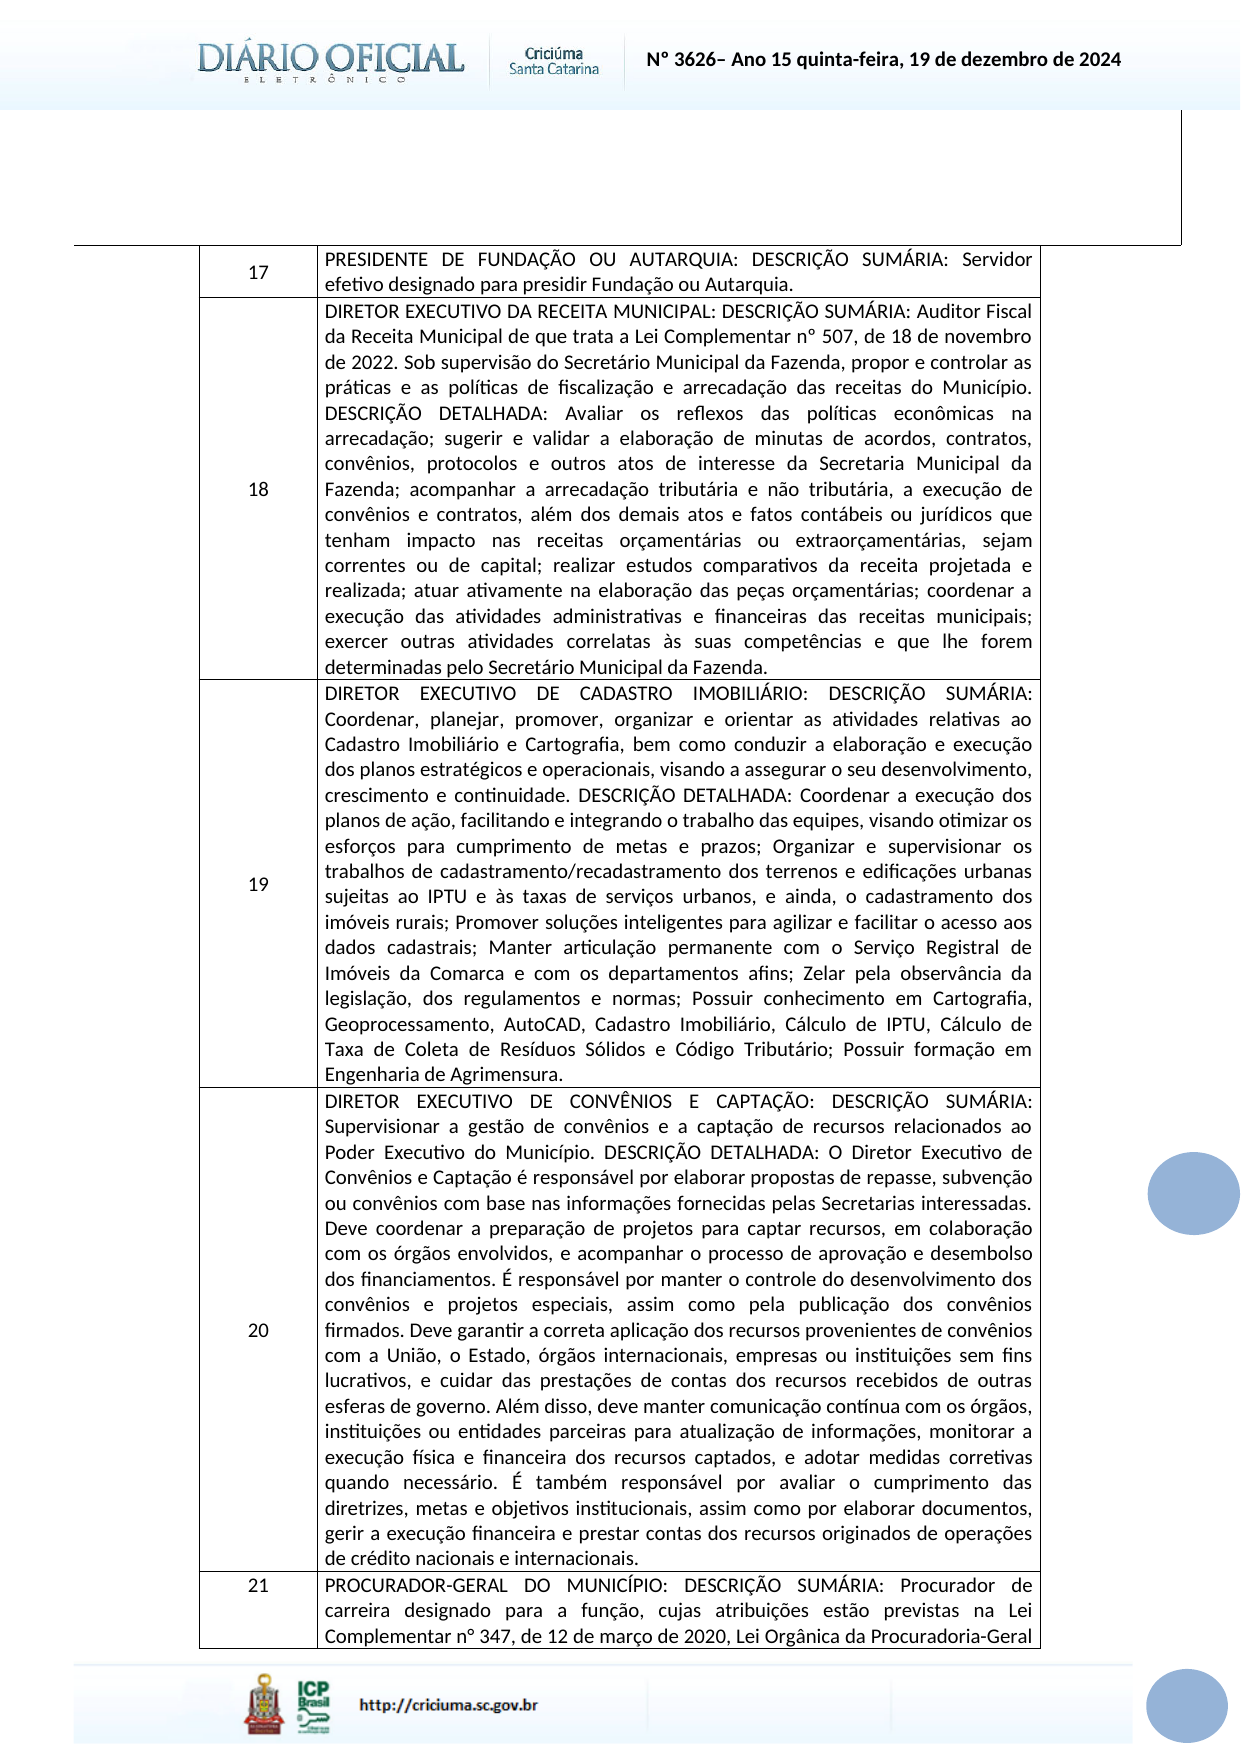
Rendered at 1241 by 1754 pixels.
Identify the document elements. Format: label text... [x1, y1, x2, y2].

table_cell PRESIDENTE DE FUNDAÇÃO OU AUTARQUIA: DESCRIÇÃO SUMÁRIA: Servidor efetivo designado para presidir Fundação ou Autarquia. [318, 246, 1040, 297]
table_cell DIRETOR EXECUTIVO DE CADASTRO IMOBILIÁRIO: DESCRIÇÃO SUMÁRIA: Coordenar, planejar, promover, organizar e orientar as atividades relativas ao Cadastro Imobiliário e Cartografia, bem como conduzir a elaboração e execução dos planos estratégicos e operacionais, visando a assegurar o seu desenvolvimento, crescimento e continuidade. DESCRIÇÃO DETALHADA: Coordenar a execução dos planos de ação, facilitando e integrando o trabalho das equipes, visando otimizar os esforços para cumprimento de metas e prazos; Organizar e supervisionar os trabalhos de cadastramento/recadastramento dos terrenos e edificações urbanas sujeitas ao IPTU e às taxas de serviços urbanos, e ainda, o cadastramento dos imóveis rurais; Promover soluções inteligentes para agilizar e facilitar o acesso aos dados cadastrais; Manter articulação permanente com o Serviço Registral de Imóveis da Comarca e com os departamentos afins; Zelar pela observância da legislação, dos regulamentos e normas; Possuir conhecimento em Cartografia, Geoprocessamento, AutoCAD, Cadastro Imobiliário, Cálculo de IPTU, Cálculo de Taxa de Coleta de Resíduos Sólidos e Código Tributário; Possuir formação em Engenharia de Agrimensura. [318, 680, 1040, 1087]
table_cell DIRETOR EXECUTIVO DE CONVÊNIOS E CAPTAÇÃO: DESCRIÇÃO SUMÁRIA: Supervisionar a gestão de convênios e a captação de recursos relacionados ao Poder Executivo do Município. DESCRIÇÃO DETALHADA: O Diretor Executivo de Convênios e Captação é responsável por elaborar propostas de repasse, subvenção ou convênios com base nas informações fornecidas pelas Secretarias interessadas. Deve coordenar a preparação de projetos para captar recursos, em colaboração com os órgãos envolvidos, e acompanhar o processo de aprovação e desembolso dos financiamentos. É responsável por manter o controle do desenvolvimento dos convênios e projetos especiais, assim como pela publicação dos convênios firmados. Deve garantir a correta aplicação dos recursos provenientes de convênios com a União, o Estado, órgãos internacionais, empresas ou instituições sem fins lucrativos, e cuidar das prestações de contas dos recursos recebidos de outras esferas de governo. Além disso, deve manter comunicação contínua com os órgãos, instituições ou entidades parceiras para atualização de informações, monitorar a execução física e financeira dos recursos captados, e adotar medidas corretivas quando necessário. É também responsável por avaliar o cumprimento das diretrizes, metas e objetivos institucionais, assim como por elaborar documentos, gerir a execução financeira e prestar contas dos recursos originados de operações de crédito nacionais e internacionais. [318, 1088, 1040, 1571]
table_cell PROCURADOR-GERAL DO MUNICÍPIO: DESCRIÇÃO SUMÁRIA: Procurador de carreira designado para a função, cujas atribuições estão previstas na Lei Complementar n° 347, de 12 de março de 2020, Lei Orgânica da Procuradoria-Geral [318, 1572, 1040, 1648]
table_cell 21 [200, 1572, 317, 1648]
table_cell 17 [200, 246, 317, 297]
table_cell 19 [200, 680, 317, 1087]
table_cell DIRETOR EXECUTIVO DA RECEITA MUNICIPAL: DESCRIÇÃO SUMÁRIA: Auditor Fiscal da Receita Municipal de que trata a Lei Complementar nº 507, de 18 de novembro de 2022. Sob supervisão do Secretário Municipal da Fazenda, propor e controlar as práticas e as políticas de fiscalização e arrecadação das receitas do Município. DESCRIÇÃO DETALHADA: Avaliar os reflexos das políticas econômicas na arrecadação; sugerir e validar a elaboração de minutas de acordos, contratos, convênios, protocolos e outros atos de interesse da Secretaria Municipal da Fazenda; acompanhar a arrecadação tributária e não tributária, a execução de convênios e contratos, além dos demais atos e fatos contábeis ou jurídicos que tenham impacto nas receitas orçamentárias ou extraorçamentárias, sejam correntes ou de capital; realizar estudos comparativos da receita projetada e realizada; atuar ativamente na elaboração das peças orçamentárias; coordenar a execução das atividades administrativas e financeiras das receitas municipais; exercer outras atividades correlatas às suas competências e que lhe forem determinadas pelo Secretário Municipal da Fazenda. [318, 298, 1040, 679]
table_cell 20 [200, 1088, 317, 1571]
table_cell 18 [200, 298, 317, 679]
